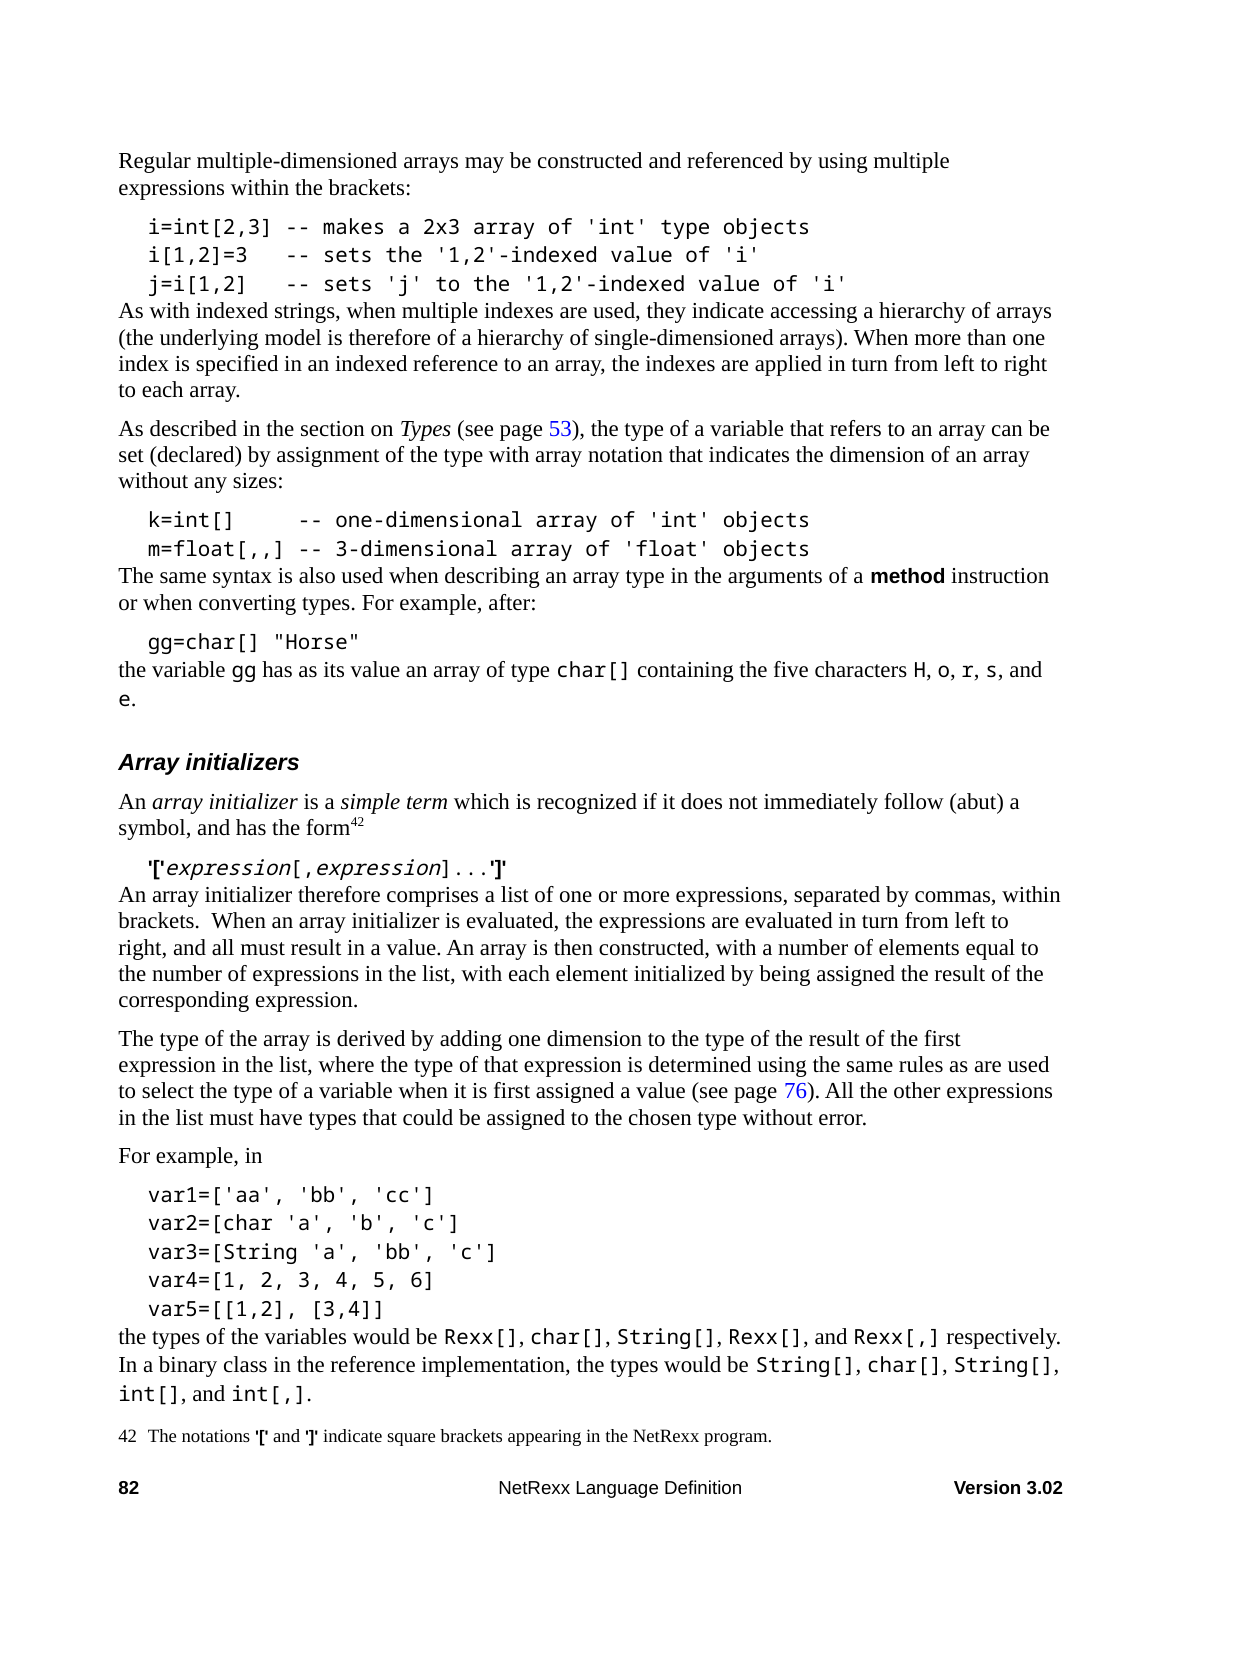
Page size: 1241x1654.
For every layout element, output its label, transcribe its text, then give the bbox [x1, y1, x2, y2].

text i=int[2,3] -- makes a 2x3 array of 'int' type objects i[1,2]=3 -- sets the '1,2'-indexed value of 'i' j=i[1,2] -- sets 'j' to the '1,2'-indexed value of 'i' [148, 212, 1063, 297]
text var1=['aa', 'bb', 'cc'] var2=[char 'a', 'b', 'c'] var3=[String 'a', 'bb', 'c'] var4=[1, 2, 3, 4, 5, 6] var5=[[1,2], [3,4]] [148, 1180, 1063, 1322]
text An array initializer is a simple term which is recognized if it does not immediately follow (abut) a symbol, and has the form [118, 788, 1063, 841]
text gg=char[] "Horse" [148, 627, 1063, 655]
text The notations '[' and ']' indicate square brackets appearing in the NetRexx program. [118, 1425, 1063, 1447]
text the variable gg has as its value an array of type char[] containing the five characters H, o, r, s, and e. [118, 655, 1063, 712]
subtitle Array initializers [118, 749, 1063, 776]
text The same syntax is also used when describing an array type in the arguments of a method instruction or when converting types. For example, after: [118, 562, 1063, 615]
text As described in the section on Types (see page 50), the type of a variable that refers to an array can be set (declared) by assignment of the type with array notation that indicates the dimension of an array without any sizes: [118, 414, 1063, 494]
text As with indexed strings, when multiple indexes are used, they indicate accessing a hierarchy of arrays (the underlying model is therefore of a hierarchy of single-dimensioned arrays). When more than one index is specified in an indexed reference to an array, the indexes are applied in turn from left to right to each array. [118, 297, 1063, 403]
text The type of the array is derived by adding one dimension to the type of the result of the first expression in the list, where the type of that expression is determined using the same rules as are used to select the type of a variable when it is first assigned a value (see page 72). All the other expressions in the list must have types that could be assigned to the chosen type without error. [118, 1024, 1063, 1130]
text the types of the variables would be Rexx[], char[], String[], Rexx[], and Rexx[,] respectively. In a binary class in the reference implementation, the types would be String[], char[], String[], int[], and int[,]. [118, 1322, 1063, 1407]
text Regular multiple-dimensioned arrays may be constructed and referenced by using multiple expressions within the brackets: [118, 148, 1063, 200]
text '['expression[,expression]...']' [148, 853, 1063, 881]
text An array initializer therefore comprises a list of one or more expressions, separated by commas, within brackets. When an array initializer is evaluated, the expressions are evaluated in turn from left to right, and all must result in a value. An array is then constructed, with a number of elements equal to the number of expressions in the list, with each element initialized by being assigned the result of the corresponding expression. [118, 881, 1063, 1013]
text k=int[] -- one-dimensional array of 'int' objects m=float[,,] -- 3-dimensional array of 'float' objects [148, 505, 1063, 562]
text For example, in [118, 1142, 1063, 1168]
